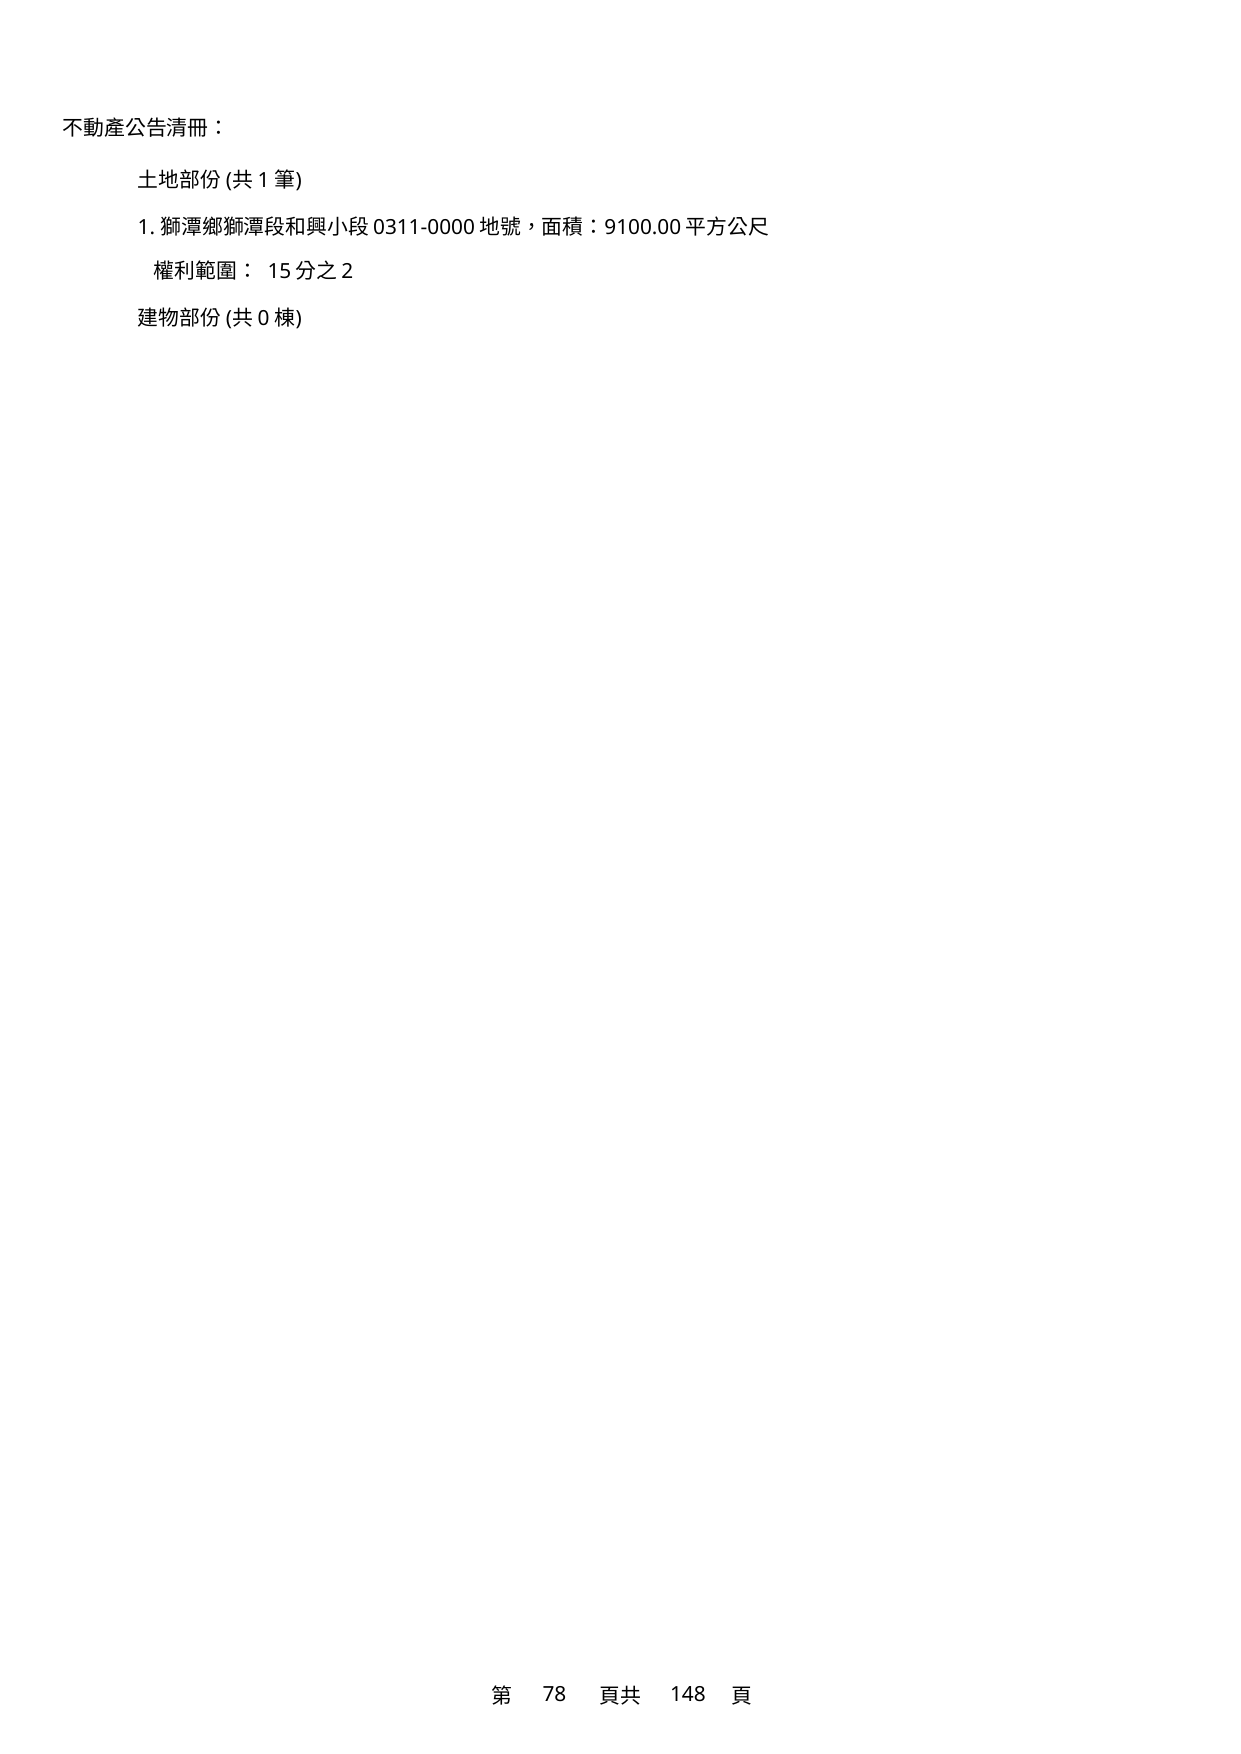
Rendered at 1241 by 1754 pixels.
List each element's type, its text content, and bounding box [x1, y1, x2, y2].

text 148 [654, 1679, 721, 1708]
text 第 [481, 1679, 523, 1709]
text 頁共 [585, 1679, 654, 1709]
text 建物部份 (共 0 棟) [62, 287, 1177, 331]
text 土地部份 (共 1 筆) [62, 150, 1177, 194]
text 78 [523, 1679, 585, 1708]
text 不動產公告清冊： [62, 98, 1177, 142]
text 頁 [721, 1679, 762, 1709]
text 1. 獅潭鄉獅潭段和興小段0311-0000地號，面積：9100.00平方公尺 權利範圍： 15分之2 [62, 197, 1177, 284]
